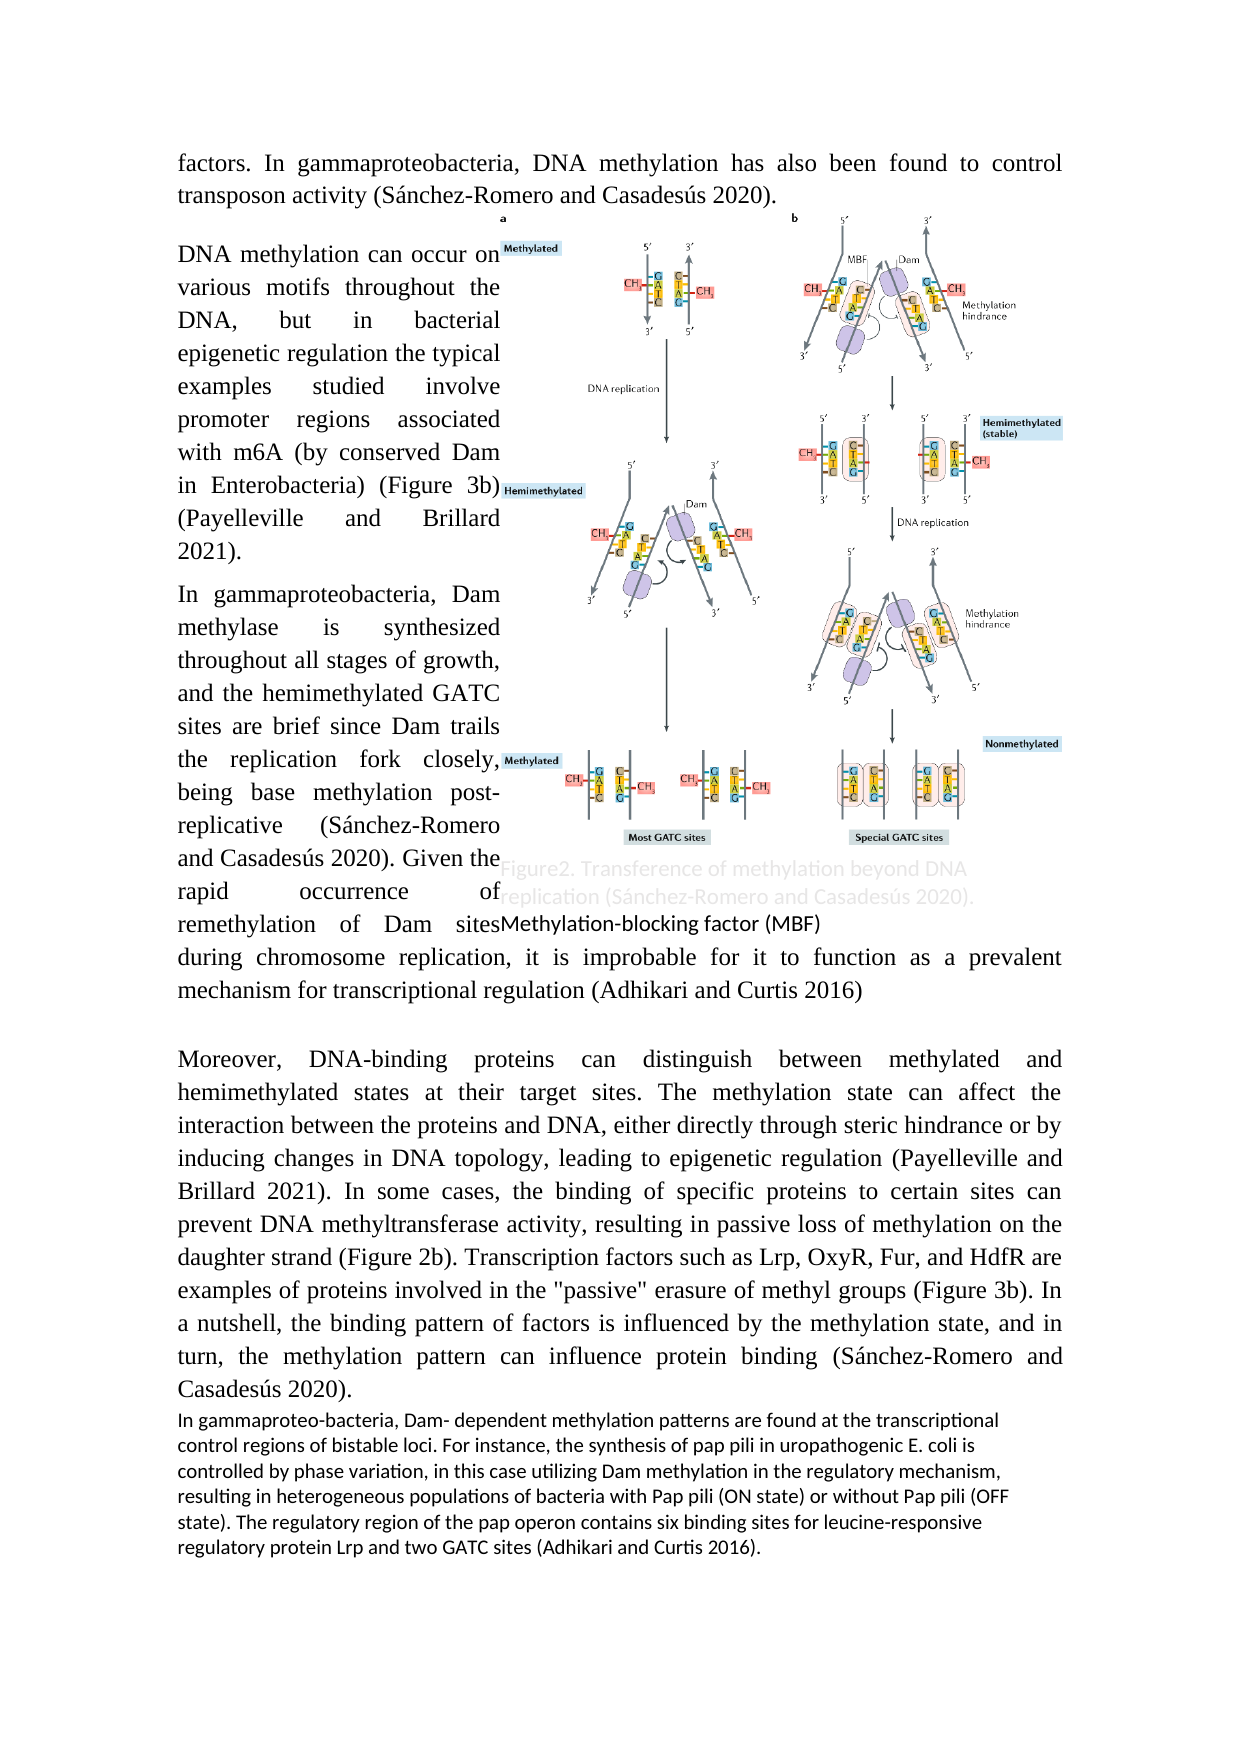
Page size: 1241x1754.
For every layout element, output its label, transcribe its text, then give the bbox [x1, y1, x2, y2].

text factors. In gammaproteobacteria, DNA methylation has also been found to control transposon activity (Sánchez-Romero and Casadesús 2020). [177, 148, 1063, 209]
text DNA methylation can occur on various motifs throughout the DNA, but in bacterial epigenetic regulation the typical examples studied involve promoter regions associated with m6A (by conserved Dam in Enterobacteria) (Figure 3b) (Payelleville and Brillard 2021). [177, 239, 500, 564]
text In gammaproteobacteria, Dam methylase is synthesized throughout all stages of growth, and the hemimethylated GATC sites are brief since Dam trails the replication fork closely, being base methylation post-replicative (Sánchez-Romero and Casadesús 2020). Given the rapid occurrence of remethylation of Dam sites during chromosome replication, it is improbable for it to function as a prevalent mechanism for transcriptional regulation (Adhikari and Curtis 2016) [177, 579, 1063, 1004]
text In gammaproteo-bacteria, Dam- dependent methylation patterns are found at the transcriptional control regions of bistable loci. For instance, the synthesis of pap pili in uropathogenic E. coli is controlled by phase variation, in this case utilizing Dam methylation in the regulatory mechanism, resulting in heterogeneous populations of bacteria with Pap pili (ON state) or without Pap pili (OFF state). The regulatory region of the pap operon contains six binding sites for leucine-responsive regulatory protein Lrp and two GATC sites (Adhikari and Curtis 2016). [177, 1407, 1063, 1560]
text Moreover, DNA-binding proteins can distinguish between methylated and hemimethylated states at their target sites. The methylation state can affect the interaction between the proteins and DNA, either directly through steric hindrance or by inducing changes in DNA topology, leading to epigenetic regulation (Payelleville and Brillard 2021). In some cases, the binding of specific proteins to certain sites can prevent DNA methyltransferase activity, resulting in passive loss of methylation on the daughter strand (Figure 2b). Transcription factors such as Lrp, OxyR, Fur, and HdfR are examples of proteins involved in the "passive" erasure of methyl groups (Figure 3b). In a nutshell, the binding pattern of factors is influenced by the methylation state, and in turn, the methylation pattern can influence protein binding (Sánchez-Romero and Casadesús 2020). [177, 1044, 1063, 1403]
